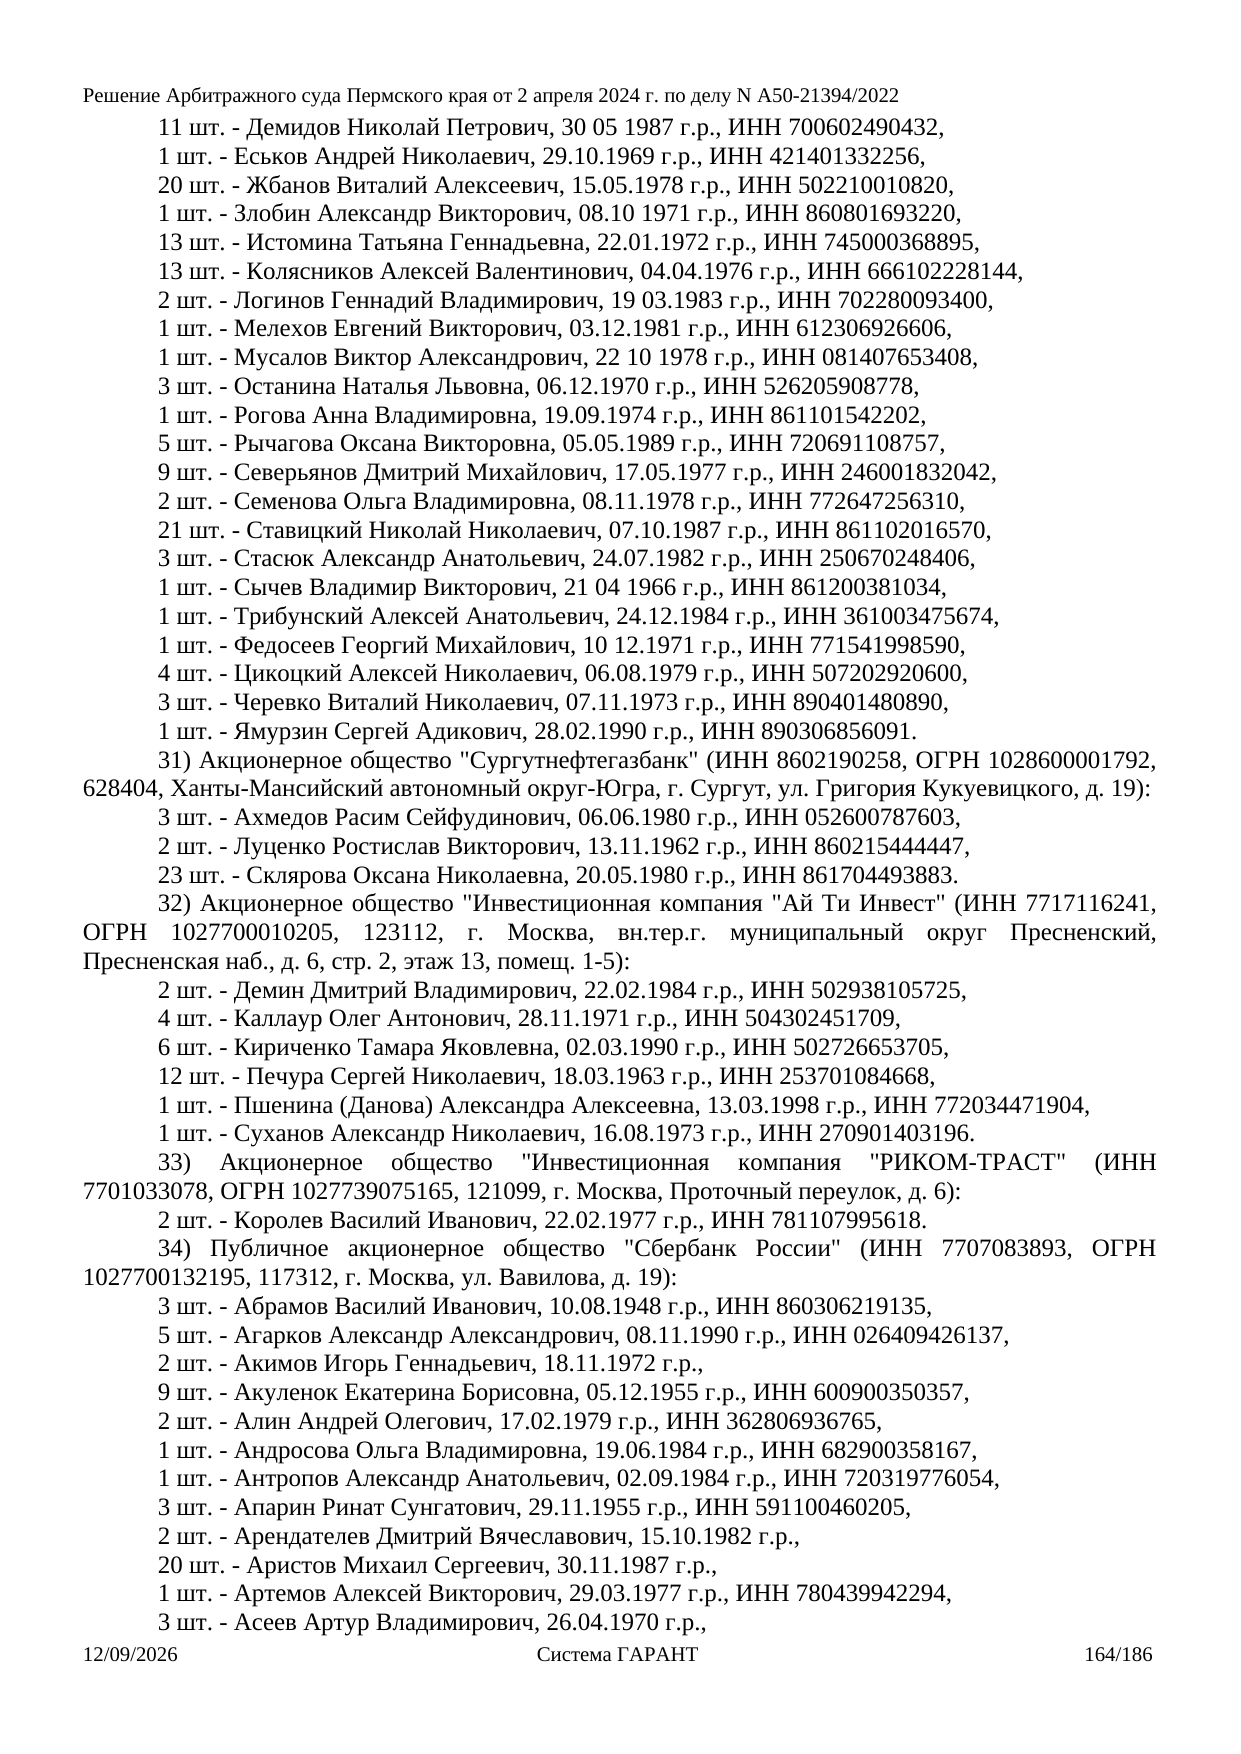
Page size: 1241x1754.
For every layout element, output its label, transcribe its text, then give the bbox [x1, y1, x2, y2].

text 31) Акционерное общество "Сургутнефтегазбанк" (ИНН 8602190258, ОГРН 1028600001792, 628404, Ханты-Мансийский автономный округ-Югра, г. Сургут, ул. Григория Кукуевицкого, д. 19): [83, 745, 1157, 802]
text 12 шт. - Печура Сергей Николаевич, 18.03.1963 г.р., ИНН 253701084668, [83, 1061, 1157, 1090]
text 1 шт. - Андросова Ольга Владимировна, 19.06.1984 г.р., ИНН 682900358167, [83, 1435, 1157, 1463]
text 1 шт. - Еськов Андрей Николаевич, 29.10.1969 г.р., ИНН 421401332256, [83, 141, 1157, 170]
text 32) Акционерное общество "Инвестиционная компания "Ай Ти Инвест" (ИНН 7717116241, ОГРН 1027700010205, 123112, г. Москва, вн.тер.г. муниципальный округ Пресненский, Пресненская наб., д. 6, стр. 2, этаж 13, помещ. 1-5): [83, 888, 1157, 975]
text 3 шт. - Ахмедов Расим Сейфудинович, 06.06.1980 г.р., ИНН 052600787603, [83, 802, 1157, 831]
text 5 шт. - Агарков Александр Александрович, 08.11.1990 г.р., ИНН 026409426137, [83, 1320, 1157, 1348]
text 2 шт. - Арендателев Дмитрий Вячеславович, 15.10.1982 г.р., [83, 1521, 1157, 1550]
text 1 шт. - Рогова Анна Владимировна, 19.09.1974 г.р., ИНН 861101542202, [83, 400, 1157, 428]
text 3 шт. - Черевко Виталий Николаевич, 07.11.1973 г.р., ИНН 890401480890, [83, 687, 1157, 716]
text 4 шт. - Каллаур Олег Антонович, 28.11.1971 г.р., ИНН 504302451709, [83, 1003, 1157, 1032]
text 9 шт. - Северьянов Дмитрий Михайлович, 17.05.1977 г.р., ИНН 246001832042, [83, 457, 1157, 486]
text 6 шт. - Кириченко Тамара Яковлевна, 02.03.1990 г.р., ИНН 502726653705, [83, 1032, 1157, 1061]
text 2 шт. - Демин Дмитрий Владимирович, 22.02.1984 г.р., ИНН 502938105725, [83, 975, 1157, 1003]
text 20 шт. - Аристов Михаил Сергеевич, 30.11.1987 г.р., [83, 1550, 1157, 1578]
text 1 шт. - Мелехов Евгений Викторович, 03.12.1981 г.р., ИНН 612306926606, [83, 313, 1157, 342]
text 2 шт. - Алин Андрей Олегович, 17.02.1979 г.р., ИНН 362806936765, [83, 1406, 1157, 1435]
text 2 шт. - Луценко Ростислав Викторович, 13.11.1962 г.р., ИНН 860215444447, [83, 831, 1157, 860]
text 1 шт. - Ямурзин Сергей Адикович, 28.02.1990 г.р., ИНН 890306856091. [83, 716, 1157, 745]
text 1 шт. - Злобин Александр Викторович, 08.10 1971 г.р., ИНН 860801693220, [83, 198, 1157, 227]
text 21 шт. - Ставицкий Николай Николаевич, 07.10.1987 г.р., ИНН 861102016570, [83, 515, 1157, 543]
text 13 шт. - Истомина Татьяна Геннадьевна, 22.01.1972 г.р., ИНН 745000368895, [83, 227, 1157, 256]
text 2 шт. - Семенова Ольга Владимировна, 08.11.1978 г.р., ИНН 772647256310, [83, 486, 1157, 515]
text 1 шт. - Суханов Александр Николаевич, 16.08.1973 г.р., ИНН 270901403196. [83, 1118, 1157, 1147]
text 1 шт. - Пшенина (Данова) Александра Алексеевна, 13.03.1998 г.р., ИНН 772034471904, [83, 1090, 1157, 1118]
text 1 шт. - Мусалов Виктор Александрович, 22 10 1978 г.р., ИНН 081407653408, [83, 342, 1157, 371]
text 9 шт. - Акуленок Екатерина Борисовна, 05.12.1955 г.р., ИНН 600900350357, [83, 1377, 1157, 1406]
text 1 шт. - Федосеев Георгий Михайлович, 10 12.1971 г.р., ИНН 771541998590, [83, 630, 1157, 658]
text 1 шт. - Трибунский Алексей Анатольевич, 24.12.1984 г.р., ИНН 361003475674, [83, 601, 1157, 630]
text 33) Акционерное общество "Инвестиционная компания "РИКОМ-ТРАСТ" (ИНН 7701033078, ОГРН 1027739075165, 121099, г. Москва, Проточный переулок, д. 6): [83, 1147, 1157, 1205]
text 3 шт. - Апарин Ринат Сунгатович, 29.11.1955 г.р., ИНН 591100460205, [83, 1492, 1157, 1521]
text 2 шт. - Логинов Геннадий Владимирович, 19 03.1983 г.р., ИНН 702280093400, [83, 285, 1157, 313]
text 34) Публичное акционерное общество "Сбербанк России" (ИНН 7707083893, ОГРН 1027700132195, 117312, г. Москва, ул. Вавилова, д. 19): [83, 1233, 1157, 1291]
text 2 шт. - Королев Василий Иванович, 22.02.1977 г.р., ИНН 781107995618. [83, 1205, 1157, 1233]
text 1 шт. - Антропов Александр Анатольевич, 02.09.1984 г.р., ИНН 720319776054, [83, 1463, 1157, 1492]
text 20 шт. - Жбанов Виталий Алексеевич, 15.05.1978 г.р., ИНН 502210010820, [83, 170, 1157, 198]
text 2 шт. - Акимов Игорь Геннадьевич, 18.11.1972 г.р., [83, 1348, 1157, 1377]
text 5 шт. - Рычагова Оксана Викторовна, 05.05.1989 г.р., ИНН 720691108757, [83, 428, 1157, 457]
text 1 шт. - Артемов Алексей Викторович, 29.03.1977 г.р., ИНН 780439942294, [83, 1578, 1157, 1607]
text 11 шт. - Демидов Николай Петрович, 30 05 1987 г.р., ИНН 700602490432, [83, 112, 1157, 141]
text 23 шт. - Склярова Оксана Николаевна, 20.05.1980 г.р., ИНН 861704493883. [83, 860, 1157, 888]
text 3 шт. - Стасюк Александр Анатольевич, 24.07.1982 г.р., ИНН 250670248406, [83, 543, 1157, 572]
text 1 шт. - Сычев Владимир Викторович, 21 04 1966 г.р., ИНН 861200381034, [83, 572, 1157, 601]
text 4 шт. - Цикоцкий Алексей Николаевич, 06.08.1979 г.р., ИНН 507202920600, [83, 658, 1157, 687]
text 3 шт. - Абрамов Василий Иванович, 10.08.1948 г.р., ИНН 860306219135, [83, 1291, 1157, 1320]
text 3 шт. - Асеев Артур Владимирович, 26.04.1970 г.р., [83, 1607, 1157, 1636]
text 3 шт. - Останина Наталья Львовна, 06.12.1970 г.р., ИНН 526205908778, [83, 371, 1157, 400]
text 13 шт. - Колясников Алексей Валентинович, 04.04.1976 г.р., ИНН 666102228144, [83, 256, 1157, 285]
